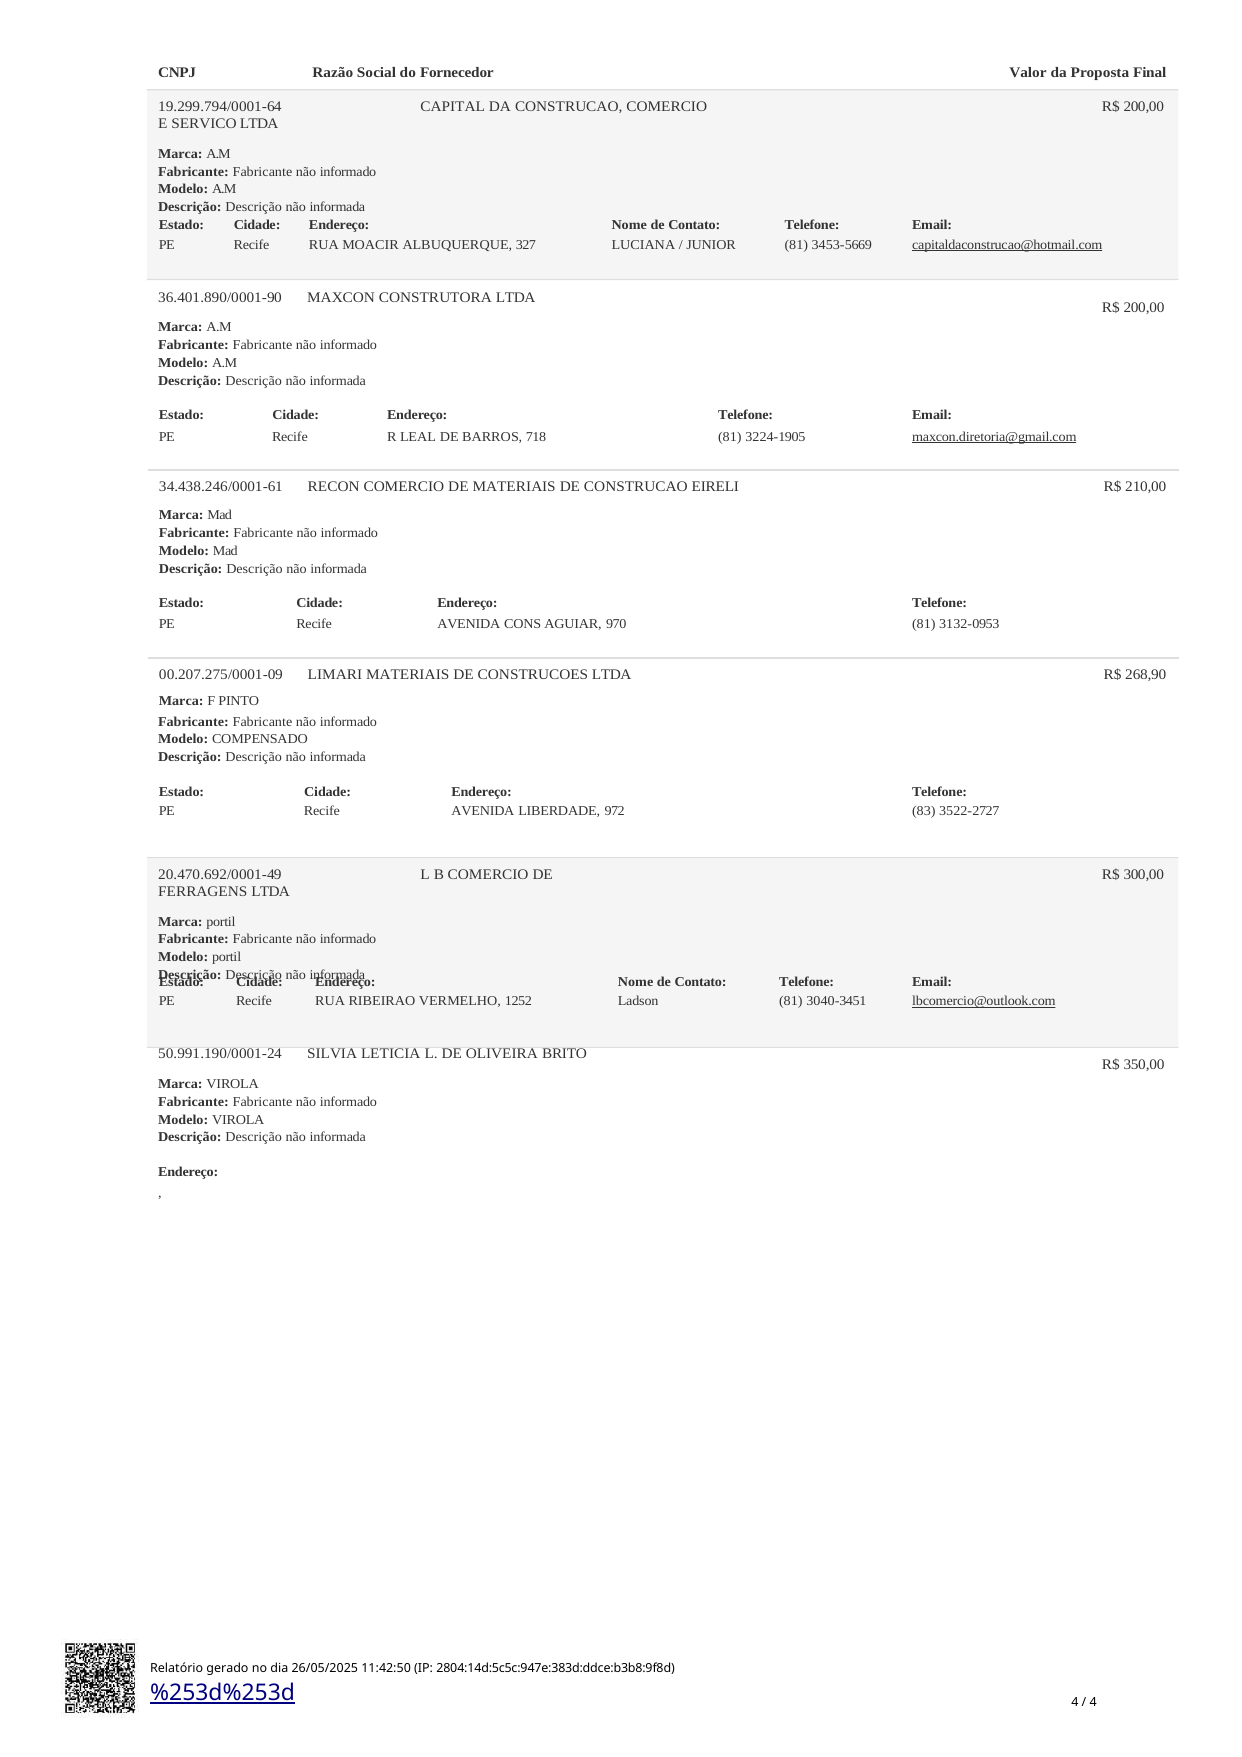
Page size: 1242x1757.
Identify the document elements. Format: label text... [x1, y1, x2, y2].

table_cell 00.207.275/0001-09 LIMARI MATERIAIS DE CONSTRUCOES LTDA [148, 659, 859, 688]
table_header Endereço: [353, 407, 632, 425]
table_cell (81) 3224-1905 [633, 425, 859, 469]
text Descrição: Descrição não informada [158, 749, 1183, 764]
table_cell [1092, 500, 1179, 586]
table_cell R$ 210,00 [1092, 471, 1179, 500]
table_cell R LEAL DE BARROS, 718 [353, 425, 632, 469]
text Marca: VIROLA [158, 1076, 589, 1091]
table_cell PE [155, 802, 254, 820]
text CNPJ Razão Social do Fornecedor Valor da Proposta Final [158, 64, 1183, 80]
table_cell PE [148, 425, 238, 469]
text 36.401.890/0001-90 MAXCON CONSTRUTORA LTDA [158, 288, 540, 305]
text Descrição: Descrição não informada [158, 1129, 589, 1145]
text Endereço: [158, 1164, 589, 1179]
text 50.991.190/0001-24 SILVIA LETICIA L. DE OLIVEIRA BRITO [158, 1048, 589, 1062]
table_cell maxcon.diretoria@gmail.com [859, 425, 1179, 469]
table_cell [1092, 613, 1179, 657]
table_header Telefone: [633, 407, 859, 425]
text , [158, 1185, 589, 1201]
table_cell [859, 471, 1092, 500]
table_header Endereço: [401, 783, 769, 802]
text Descrição: Descrição não informada [158, 372, 540, 388]
table_header Telefone: [769, 783, 1004, 802]
table_cell PE Recife AVENIDA CONS AGUIAR, 970 [148, 613, 859, 657]
table_cell Telefone: [859, 586, 1092, 613]
text Fabricante: Fabricante não informado [158, 337, 540, 352]
table_cell Estado: Cidade: Endereço: [148, 586, 859, 613]
text Fabricante: Fabricante não informado [158, 713, 1183, 729]
table_cell (81) 3132-0953 [859, 613, 1092, 657]
table_cell 34.438.246/0001-61 RECON COMERCIO DE MATERIAIS DE CONSTRUCAO EIRELI [148, 471, 859, 500]
text Modelo: A.M [158, 355, 540, 370]
table_cell [859, 688, 1092, 711]
text R$ 350,00 [1102, 1056, 1183, 1072]
table_cell Recife [238, 425, 353, 469]
table_cell Marca: F PINTO [148, 688, 859, 711]
text Modelo: VIROLA [158, 1111, 589, 1127]
text Fabricante: Fabricante não informado [158, 1093, 589, 1109]
table_cell Recife [254, 802, 401, 820]
table_cell [859, 659, 1092, 688]
table_header Estado: [155, 783, 254, 802]
table_header Cidade: [254, 783, 401, 802]
text Modelo: COMPENSADO [158, 731, 1183, 747]
table_header Email: [859, 407, 1179, 425]
table_header Cidade: [238, 407, 353, 425]
table_cell R$ 268,90 [1092, 659, 1179, 688]
table_cell (83) 3522-2727 [769, 802, 1004, 820]
table_cell [859, 500, 1092, 586]
table_cell [1092, 586, 1179, 613]
table_cell AVENIDA LIBERDADE, 972 [401, 802, 769, 820]
text R$ 200,00 [1102, 299, 1183, 316]
table_header Estado: [148, 407, 238, 425]
table_cell [1092, 688, 1179, 711]
table_cell Marca: Mad Fabricante: Fabricante não informado Modelo: Mad Descrição: Descrição não informada [148, 500, 859, 586]
text Marca: A.M [158, 319, 540, 335]
